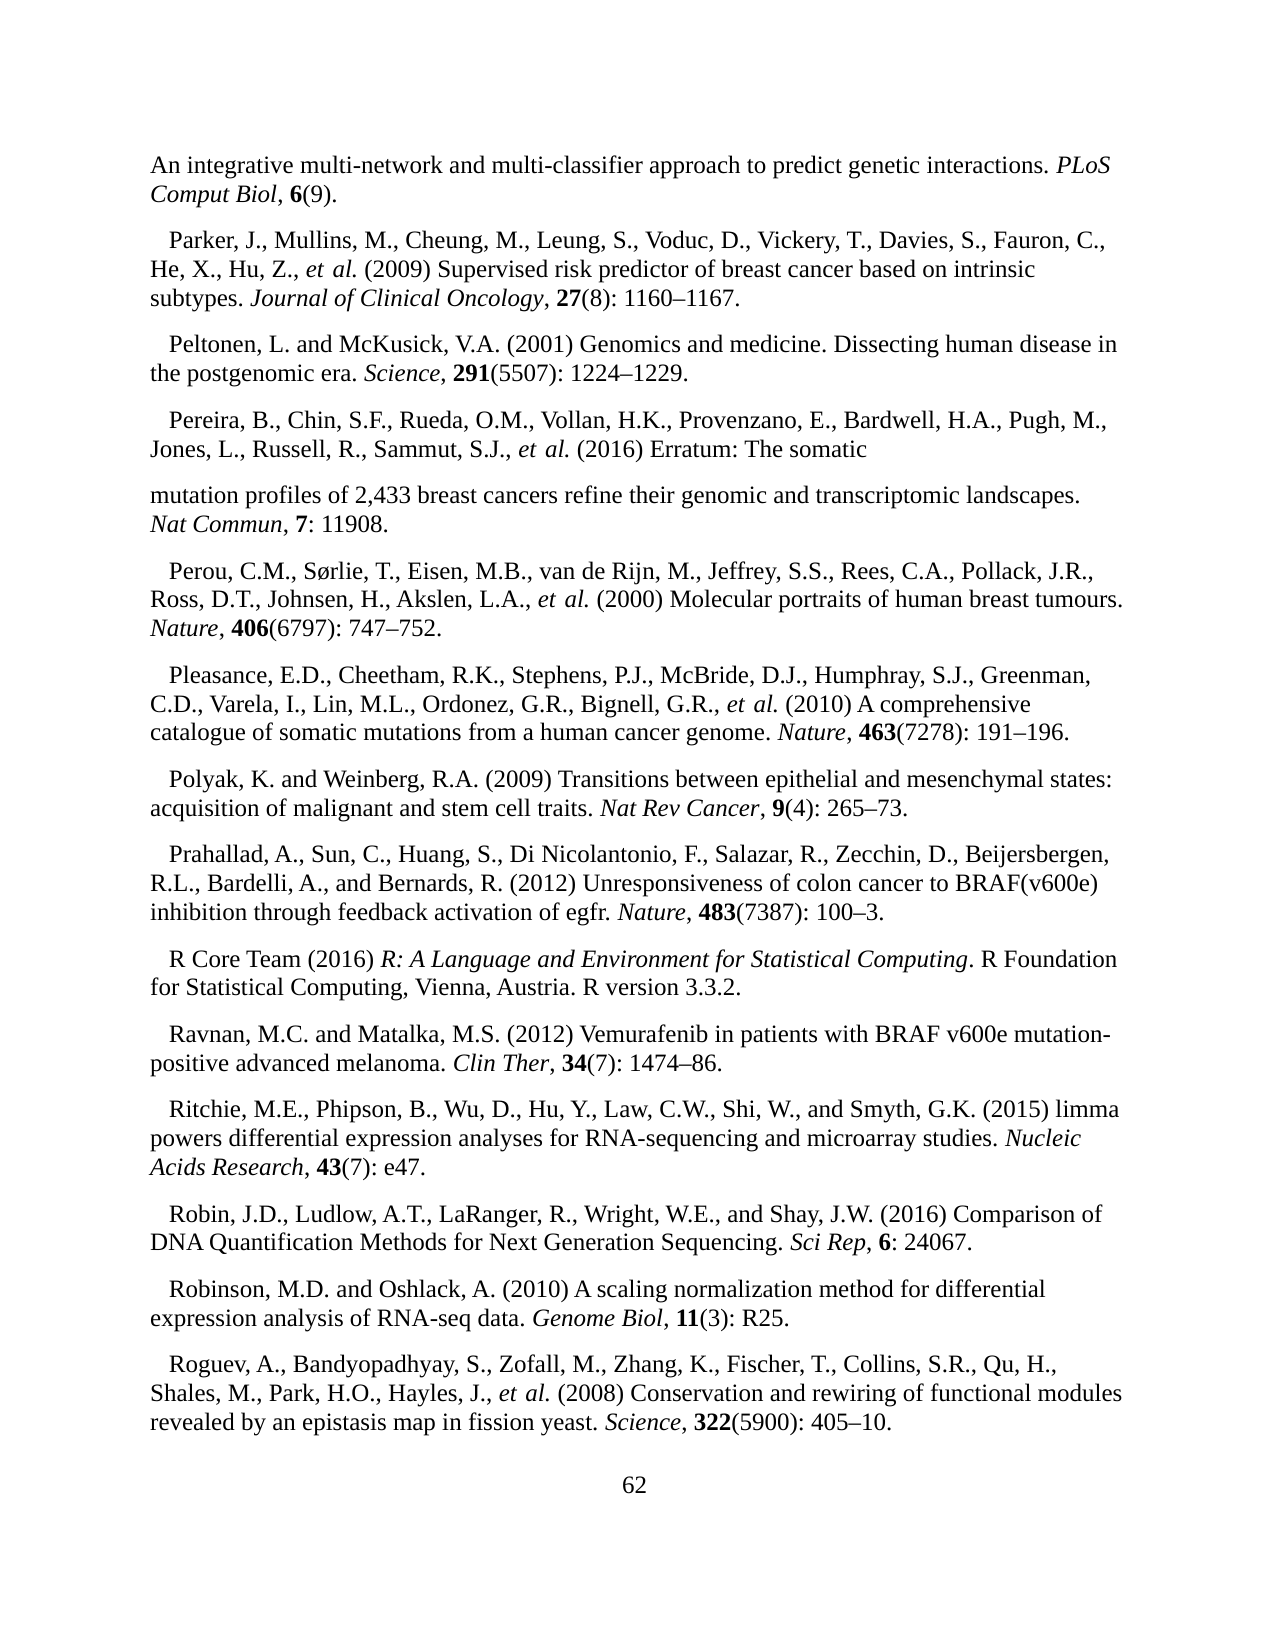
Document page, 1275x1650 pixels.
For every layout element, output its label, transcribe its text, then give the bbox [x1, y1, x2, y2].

text An integrative multi-network and multi-classifier approach to predict genetic interactions. PLoS Comput Biol, 6(9). [150, 150, 1125, 207]
text mutation profiles of 2,433 breast cancers refine their genomic and transcriptomic landscapes. Nat Commun, 7: 11908. [150, 480, 1125, 538]
text Ravnan, M.C. and Matalka, M.S. (2012) Vemurafenib in patients with BRAF v600e mutation-positive advanced melanoma. Clin Ther, 34(7): 1474–86. [150, 1019, 1125, 1077]
text Pleasance, E.D., Cheetham, R.K., Stephens, P.J., McBride, D.J., Humphray, S.J., Greenman, C.D., Varela, I., Lin, M.L., Ordonez, G.R., Bignell, G.R., et al. (2010) A comprehensive catalogue of somatic mutations from a human cancer genome. Nature, 463(7278): 191–196. [150, 660, 1125, 746]
text Pereira, B., Chin, S.F., Rueda, O.M., Vollan, H.K., Provenzano, E., Bardwell, H.A., Pugh, M., Jones, L., Russell, R., Sammut, S.J., et al. (2016) Erratum: The somatic [150, 405, 1125, 462]
text Parker, J., Mullins, M., Cheung, M., Leung, S., Voduc, D., Vickery, T., Davies, S., Fauron, C., He, X., Hu, Z., et al. (2009) Supervised risk predictor of breast cancer based on intrinsic subtypes. Journal of Clinical Oncology, 27(8): 1160–1167. [150, 225, 1125, 312]
text Peltonen, L. and McKusick, V.A. (2001) Genomics and medicine. Dissecting human disease in the postgenomic era. Science, 291(5507): 1224–1229. [150, 329, 1125, 387]
text Perou, C.M., Sørlie, T., Eisen, M.B., van de Rijn, M., Jeffrey, S.S., Rees, C.A., Pollack, J.R., Ross, D.T., Johnsen, H., Akslen, L.A., et al. (2000) Molecular portraits of human breast tumours. Nature, 406(6797): 747–752. [150, 556, 1125, 642]
text Roguev, A., Bandyopadhyay, S., Zofall, M., Zhang, K., Fischer, T., Collins, S.R., Qu, H., Shales, M., Park, H.O., Hayles, J., et al. (2008) Conservation and rewiring of functional modules revealed by an epistasis map in fission yeast. Science, 322(5900): 405–10. [150, 1349, 1125, 1436]
text Polyak, K. and Weinberg, R.A. (2009) Transitions between epithelial and mesenchymal states: acquisition of malignant and stem cell traits. Nat Rev Cancer, 9(4): 265–73. [150, 764, 1125, 822]
text Ritchie, M.E., Phipson, B., Wu, D., Hu, Y., Law, C.W., Shi, W., and Smyth, G.K. (2015) limma powers differential expression analyses for RNA-sequencing and microarray studies. Nucleic Acids Research, 43(7): e47. [150, 1094, 1125, 1181]
text Robin, J.D., Ludlow, A.T., LaRanger, R., Wright, W.E., and Shay, J.W. (2016) Comparison of DNA Quantification Methods for Next Generation Sequencing. Sci Rep, 6: 24067. [150, 1199, 1125, 1256]
text Robinson, M.D. and Oshlack, A. (2010) A scaling normalization method for differential expression analysis of RNA-seq data. Genome Biol, 11(3): R25. [150, 1274, 1125, 1332]
text Prahallad, A., Sun, C., Huang, S., Di Nicolantonio, F., Salazar, R., Zecchin, D., Beijersbergen, R.L., Bardelli, A., and Bernards, R. (2012) Unresponsiveness of colon cancer to BRAF(v600e) inhibition through feedback activation of egfr. Nature, 483(7387): 100–3. [150, 839, 1125, 926]
text R Core Team (2016) R: A Language and Environment for Statistical Computing. R Foundation for Statistical Computing, Vienna, Austria. R version 3.3.2. [150, 944, 1125, 1001]
